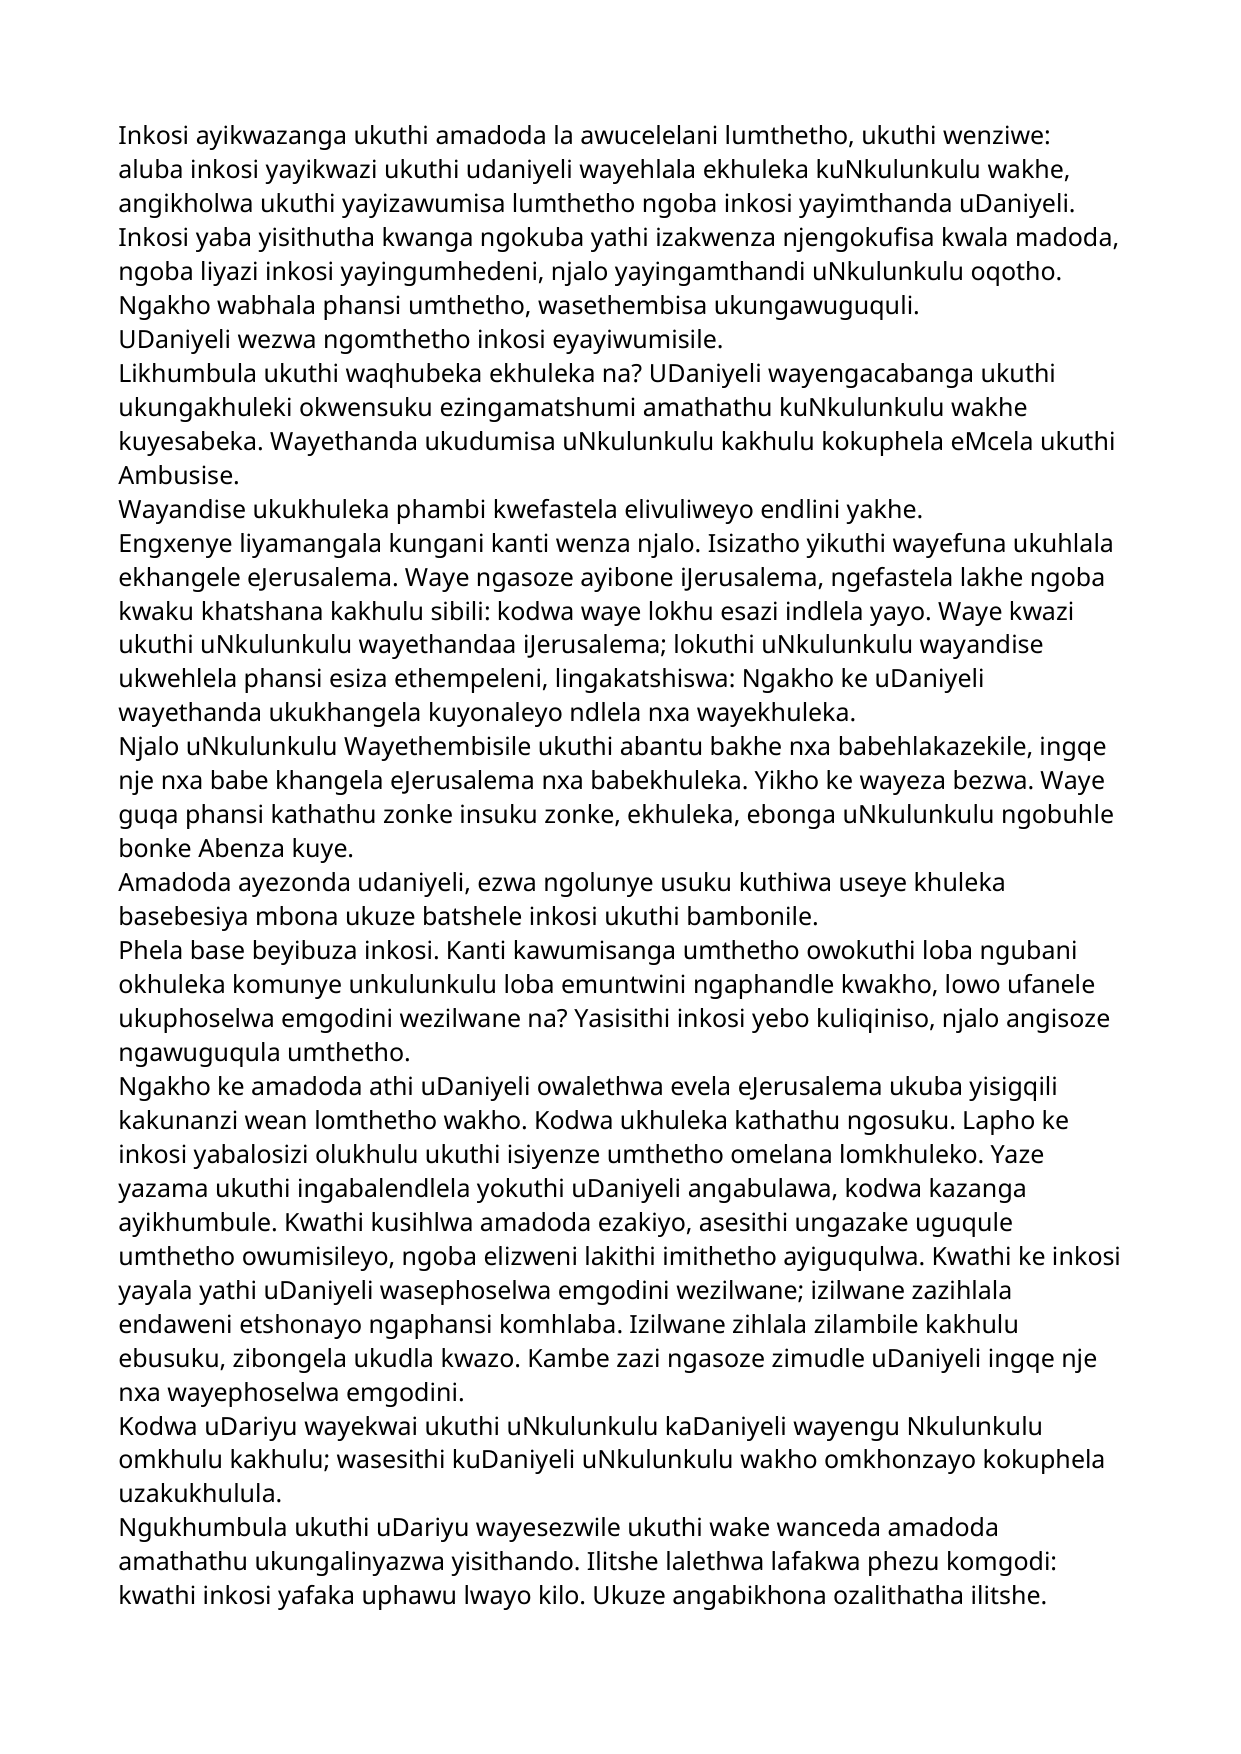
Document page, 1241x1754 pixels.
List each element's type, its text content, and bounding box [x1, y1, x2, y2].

text Phela base beyibuza inkosi. Kanti kawumisanga umthetho owokuthi loba ngubani okhuleka komunye unkulunkulu loba emuntwini ngaphandle kwakho, lowo ufanele ukuphoselwa emgodini wezilwane na? Yasisithi inkosi yebo kuliqiniso, njalo angisoze ngawuguqula umthetho. [118, 933, 1122, 1069]
text Wayandise ukukhuleka phambi kwefastela elivuliweyo endlini yakhe. [118, 492, 1122, 526]
text Inkosi yaba yisithutha kwanga ngokuba yathi izakwenza njengokufisa kwala madoda, ngoba liyazi inkosi yayingumhedeni, njalo yayingamthandi uNkulunkulu oqotho. Ngakho wabhala phansi umthetho, wasethembisa ukungawuguquli. [118, 220, 1122, 322]
text Likhumbula ukuthi waqhubeka ekhuleka na? UDaniyeli wayengacabanga ukuthi ukungakhuleki okwensuku ezingamatshumi amathathu kuNkulunkulu wakhe kuyesabeka. Wayethanda ukudumisa uNkulunkulu kakhulu kokuphela eMcela ukuthi Ambusise. [118, 356, 1122, 492]
text Amadoda ayezonda udaniyeli, ezwa ngolunye usuku kuthiwa useye khuleka basebesiya mbona ukuze batshele inkosi ukuthi bambonile. [118, 865, 1122, 933]
text Njalo uNkulunkulu Wayethembisile ukuthi abantu bakhe nxa babehlakazekile, ingqe nje nxa babe khangela eJerusalema nxa babekhuleka. Yikho ke wayeza bezwa. Waye guqa phansi kathathu zonke insuku zonke, ekhuleka, ebonga uNkulunkulu ngobuhle bonke Abenza kuye. [118, 729, 1122, 865]
text UDaniyeli wezwa ngomthetho inkosi eyayiwumisile. [118, 322, 1122, 356]
text Ngukhumbula ukuthi uDariyu wayesezwile ukuthi wake wanceda amadoda amathathu ukungalinyazwa yisithando. Ilitshe lalethwa lafakwa phezu komgodi: kwathi inkosi yafaka uphawu lwayo kilo. Ukuze angabikhona ozalithatha ilitshe. [118, 1510, 1122, 1612]
text Engxenye liyamangala kungani kanti wenza njalo. Isizatho yikuthi wayefuna ukuhlala ekhangele eJerusalema. Waye ngasoze ayibone iJerusalema, ngefastela lakhe ngoba kwaku khatshana kakhulu sibili: kodwa waye lokhu esazi indlela yayo. Waye kwazi ukuthi uNkulunkulu wayethandaa iJerusalema; lokuthi uNkulunkulu wayandise ukwehlela phansi esiza ethempeleni, lingakatshiswa: Ngakho ke uDaniyeli wayethanda ukukhangela kuyonaleyo ndlela nxa wayekhuleka. [118, 526, 1122, 729]
text Kodwa uDariyu wayekwai ukuthi uNkulunkulu kaDaniyeli wayengu Nkulunkulu omkhulu kakhulu; wasesithi kuDaniyeli uNkulunkulu wakho omkhonzayo kokuphela uzakukhulula. [118, 1408, 1122, 1510]
text Ngakho ke amadoda athi uDaniyeli owalethwa evela eJerusalema ukuba yisigqili kakunanzi wean lomthetho wakho. Kodwa ukhuleka kathathu ngosuku. Lapho ke inkosi yabalosizi olukhulu ukuthi isiyenze umthetho omelana lomkhuleko. Yaze yazama ukuthi ingabalendlela yokuthi uDaniyeli angabulawa, kodwa kazanga ayikhumbule. Kwathi kusihlwa amadoda ezakiyo, asesithi ungazake uguqule umthetho owumisileyo, ngoba elizweni lakithi imithetho ayiguqulwa. Kwathi ke inkosi yayala yathi uDaniyeli wasephoselwa emgodini wezilwane; izilwane zazihlala endaweni etshonayo ngaphansi komhlaba. Izilwane zihlala zilambile kakhulu ebusuku, zibongela ukudla kwazo. Kambe zazi ngasoze zimudle uDaniyeli ingqe nje nxa wayephoselwa emgodini. [118, 1069, 1122, 1408]
text Inkosi ayikwazanga ukuthi amadoda la awucelelani lumthetho, ukuthi wenziwe: aluba inkosi yayikwazi ukuthi udaniyeli wayehlala ekhuleka kuNkulunkulu wakhe, angikholwa ukuthi yayizawumisa lumthetho ngoba inkosi yayimthanda uDaniyeli. [118, 118, 1122, 220]
